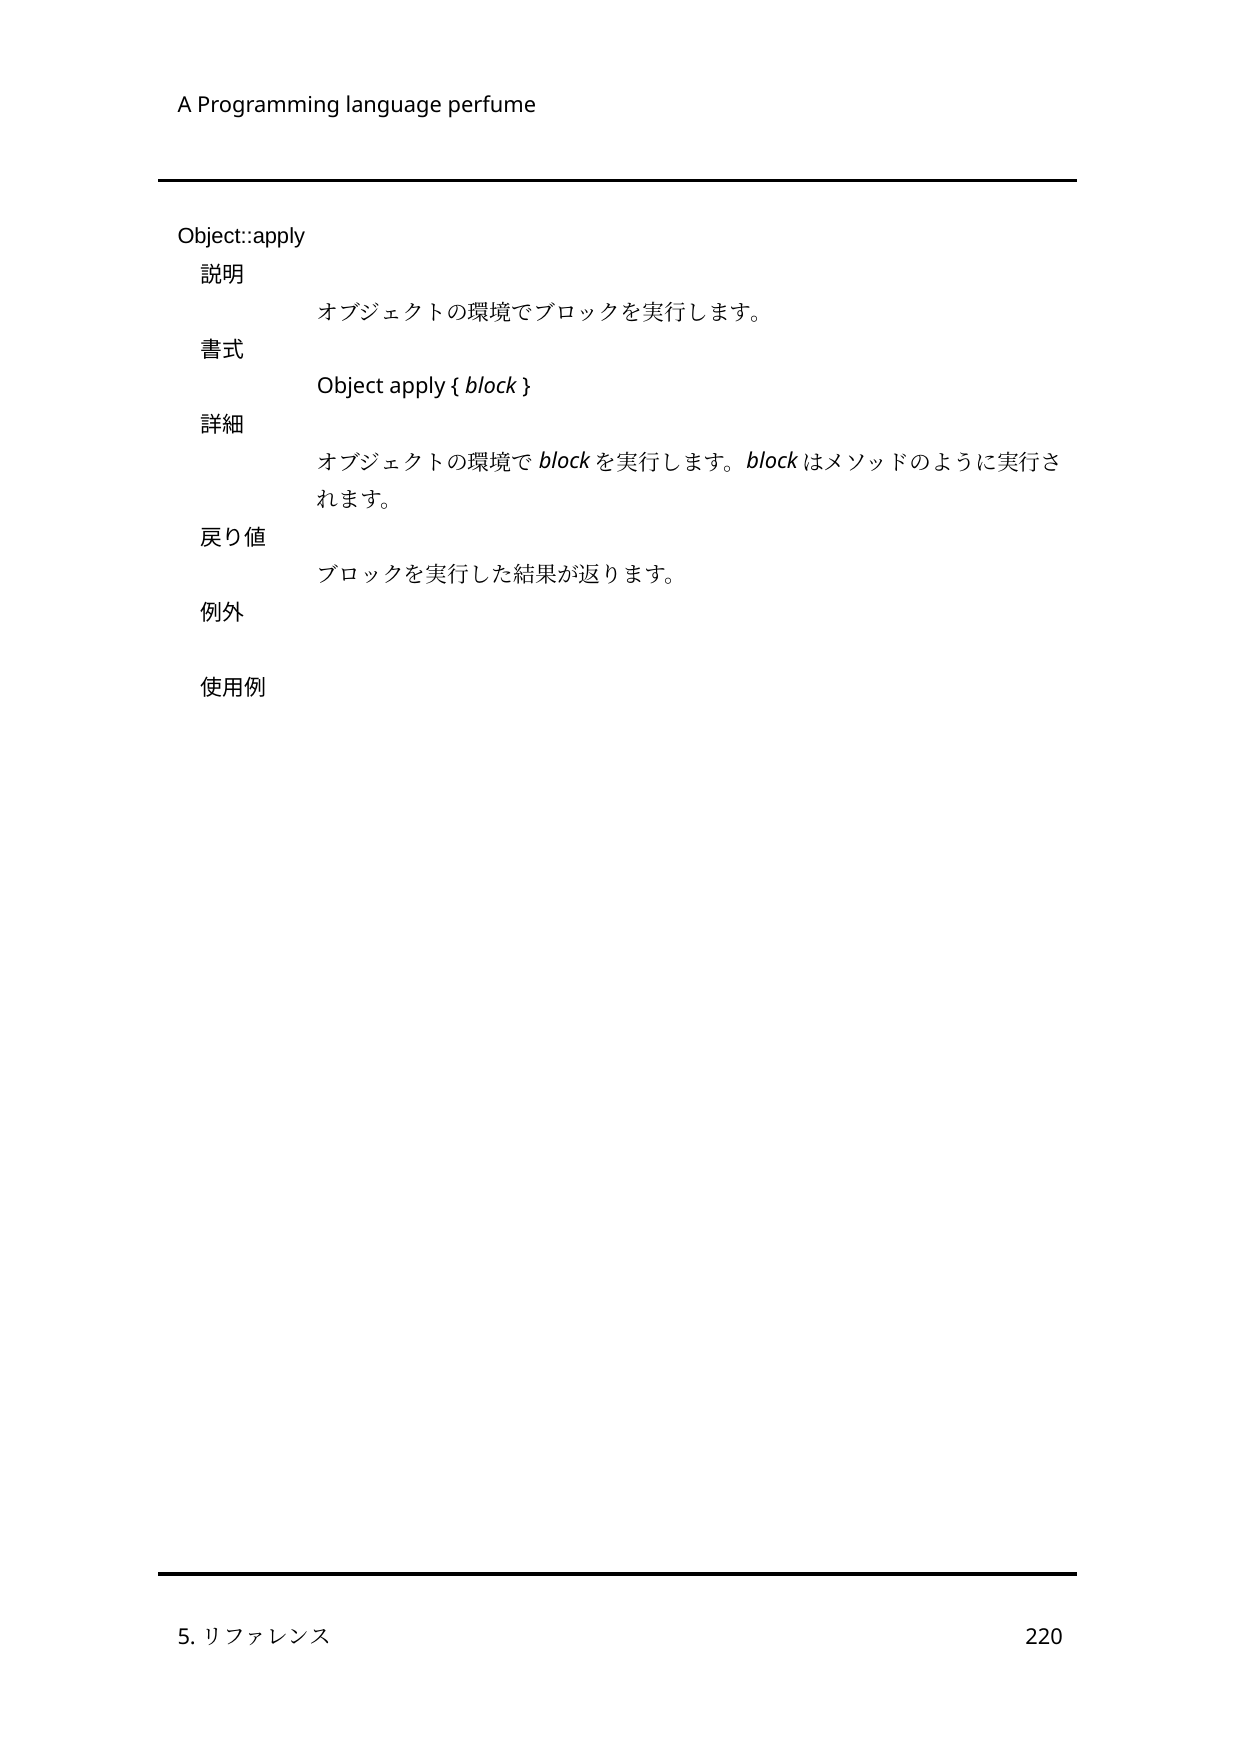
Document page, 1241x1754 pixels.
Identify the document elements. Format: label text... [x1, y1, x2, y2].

table_cell 書式 [200, 329, 317, 404]
table_header オブジェクトの環境でブロックを実行します。 [317, 254, 1063, 329]
subtitle Object::apply [177, 217, 1063, 254]
table_cell オブジェクトの環境でblockを実行します。blockはメソッドのように実行されます。 [317, 404, 1063, 517]
table_cell 例外 [200, 592, 317, 667]
table_cell 使用例 [200, 667, 317, 742]
table_cell ブロックを実行した結果が返ります。 [317, 517, 1063, 592]
table_cell [317, 667, 1063, 742]
table_cell 戻り値 [200, 517, 317, 592]
table_cell 詳細 [200, 404, 317, 517]
table_header 説明 [200, 254, 317, 329]
table_cell Object apply { block } [317, 329, 1063, 404]
table_cell [317, 592, 1063, 667]
